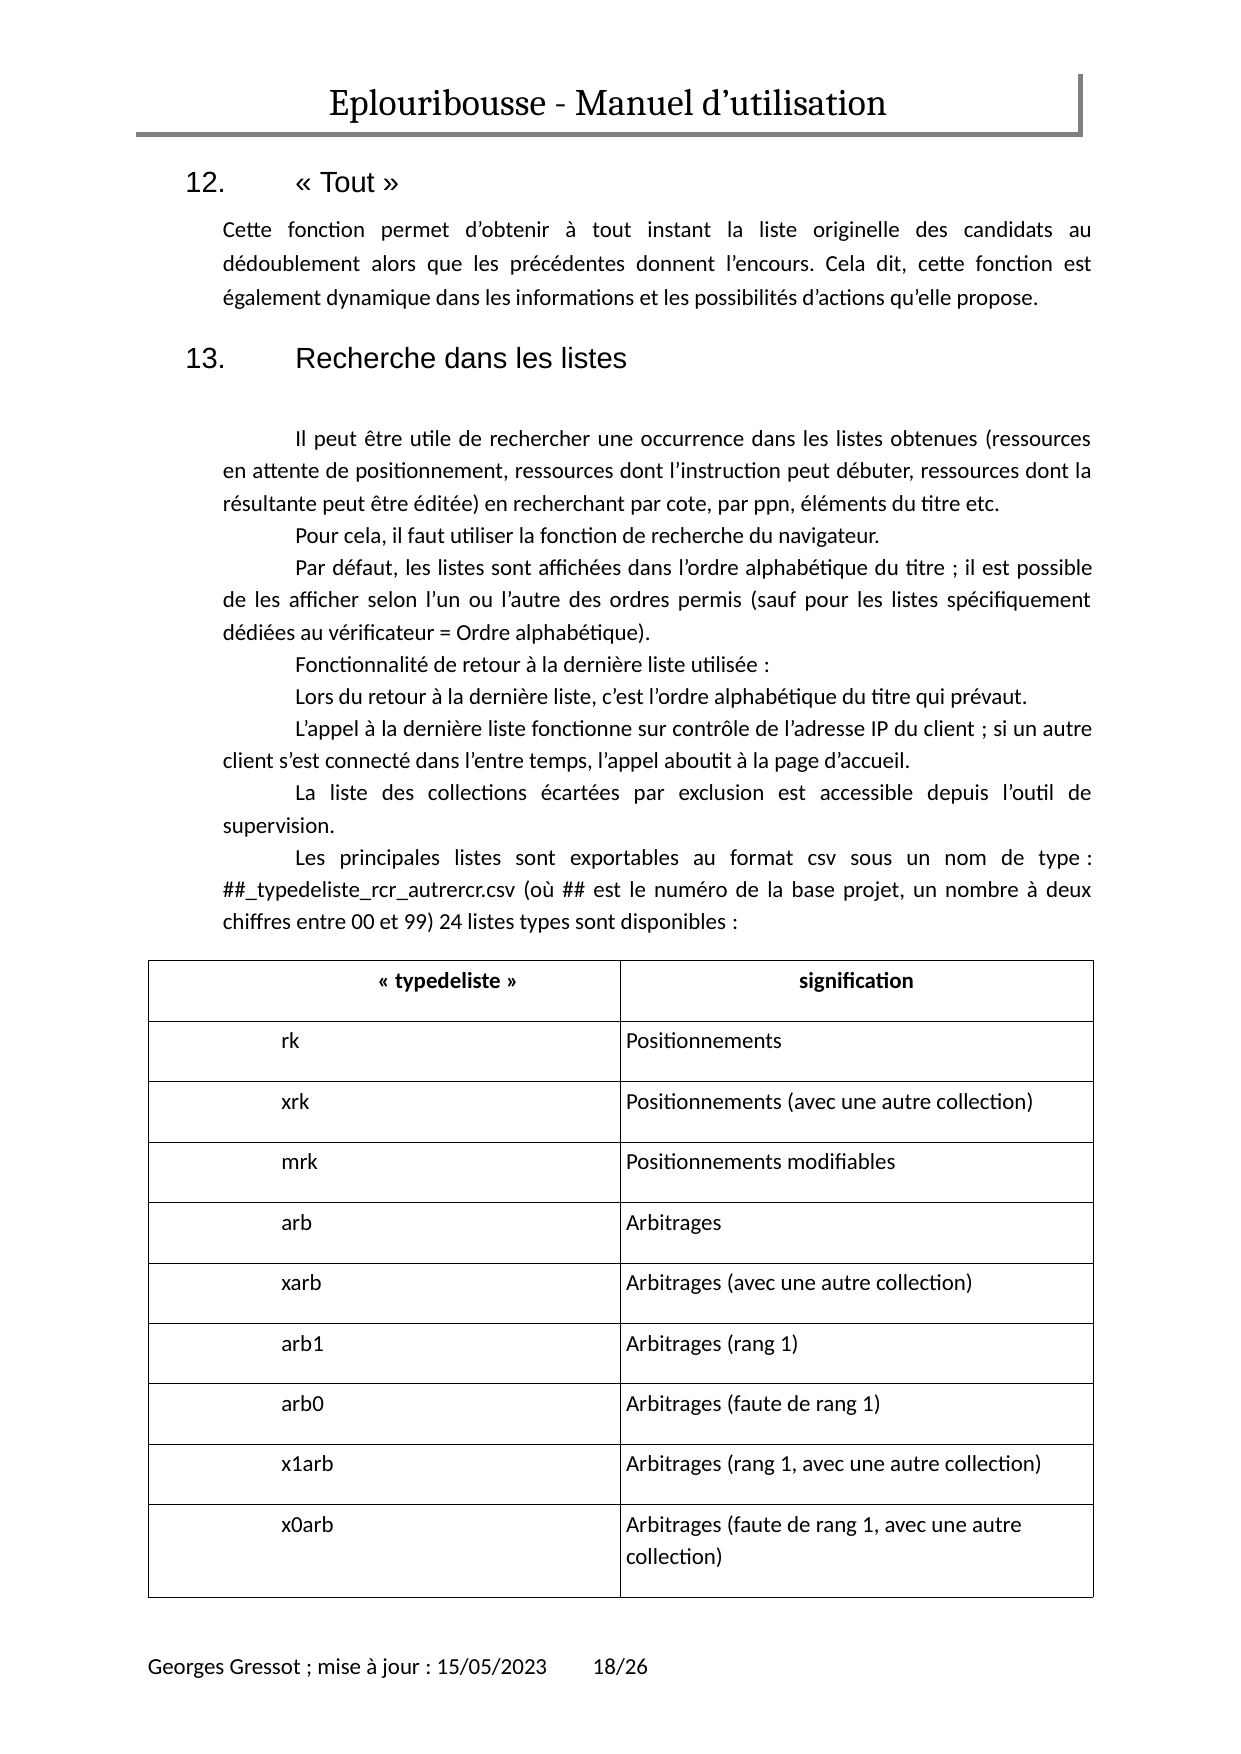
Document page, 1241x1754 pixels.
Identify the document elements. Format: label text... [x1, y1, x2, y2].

list Les principales listes sont exportables au format csv sous un nom de type : ##_typedeliste_rcr_autrercr.csv (où ## est le numéro de la base projet, un nombre à deux chiffres entre 00 et 99) 24 listes types sont disponibles : [223, 843, 1093, 935]
table_cell arb1 [149, 1324, 620, 1383]
subtitle Recherche dans les listes [185, 341, 1093, 375]
table_cell mrk [149, 1143, 620, 1202]
table_cell arb0 [149, 1384, 620, 1444]
table_header signification [621, 961, 1093, 1021]
list La liste des collections écartées par exclusion est accessible depuis l’outil de supervision. [223, 778, 1093, 839]
table_cell Arbitrages (faute de rang 1) [621, 1384, 1093, 1444]
list Par défaut, les listes sont affichées dans l’ordre alphabétique du titre ; il est possible de les afficher selon l’un ou l’autre des ordres permis (sauf pour les listes spécifiquement dédiées au vérificateur = Ordre alphabétique). [223, 553, 1093, 646]
table_cell Arbitrages (faute de rang 1, avec une autre collection) [621, 1505, 1093, 1597]
table_cell Arbitrages (rang 1, avec une autre collection) [621, 1445, 1093, 1504]
list Pour cela, il faut utiliser la fonction de recherche du navigateur. [223, 521, 1093, 549]
table_cell Arbitrages [621, 1203, 1093, 1262]
table_cell Positionnements modifiables [621, 1143, 1093, 1202]
table_header « typedeliste » [149, 961, 620, 1021]
list Il peut être utile de rechercher une occurrence dans les listes obtenues (ressources en attente de positionnement, ressources dont l’instruction peut débuter, ressources dont la résultante peut être éditée) en recherchant par cote, par ppn, éléments du titre etc. [223, 424, 1093, 517]
table_cell Positionnements (avec une autre collection) [621, 1082, 1093, 1142]
list Cette fonction permet d’obtenir à tout instant la liste originelle des candidats au dédoublement alors que les précédentes donnent l’encours. Cela dit, cette fonction est également dynamique dans les informations et les possibilités d’actions qu’elle propose. [185, 216, 1093, 311]
table_cell xarb [149, 1264, 620, 1323]
subtitle « Tout » [185, 164, 1093, 198]
table_cell arb [149, 1203, 620, 1262]
table_cell rk [149, 1022, 620, 1081]
table_cell x0arb [149, 1505, 620, 1597]
list L’appel à la dernière liste fonctionne sur contrôle de l’adresse IP du client ; si un autre client s’est connecté dans l’entre temps, l’appel aboutit à la page d’accueil. [223, 714, 1093, 774]
table_cell Arbitrages (rang 1) [621, 1324, 1093, 1383]
table_cell Positionnements [621, 1022, 1093, 1081]
table_cell Arbitrages (avec une autre collection) [621, 1264, 1093, 1323]
list Fonctionnalité de retour à la dernière liste utilisée : [223, 650, 1093, 678]
list Lors du retour à la dernière liste, c’est l’ordre alphabétique du titre qui prévaut. [223, 682, 1093, 710]
table_cell x1arb [149, 1445, 620, 1504]
table_cell xrk [149, 1082, 620, 1142]
